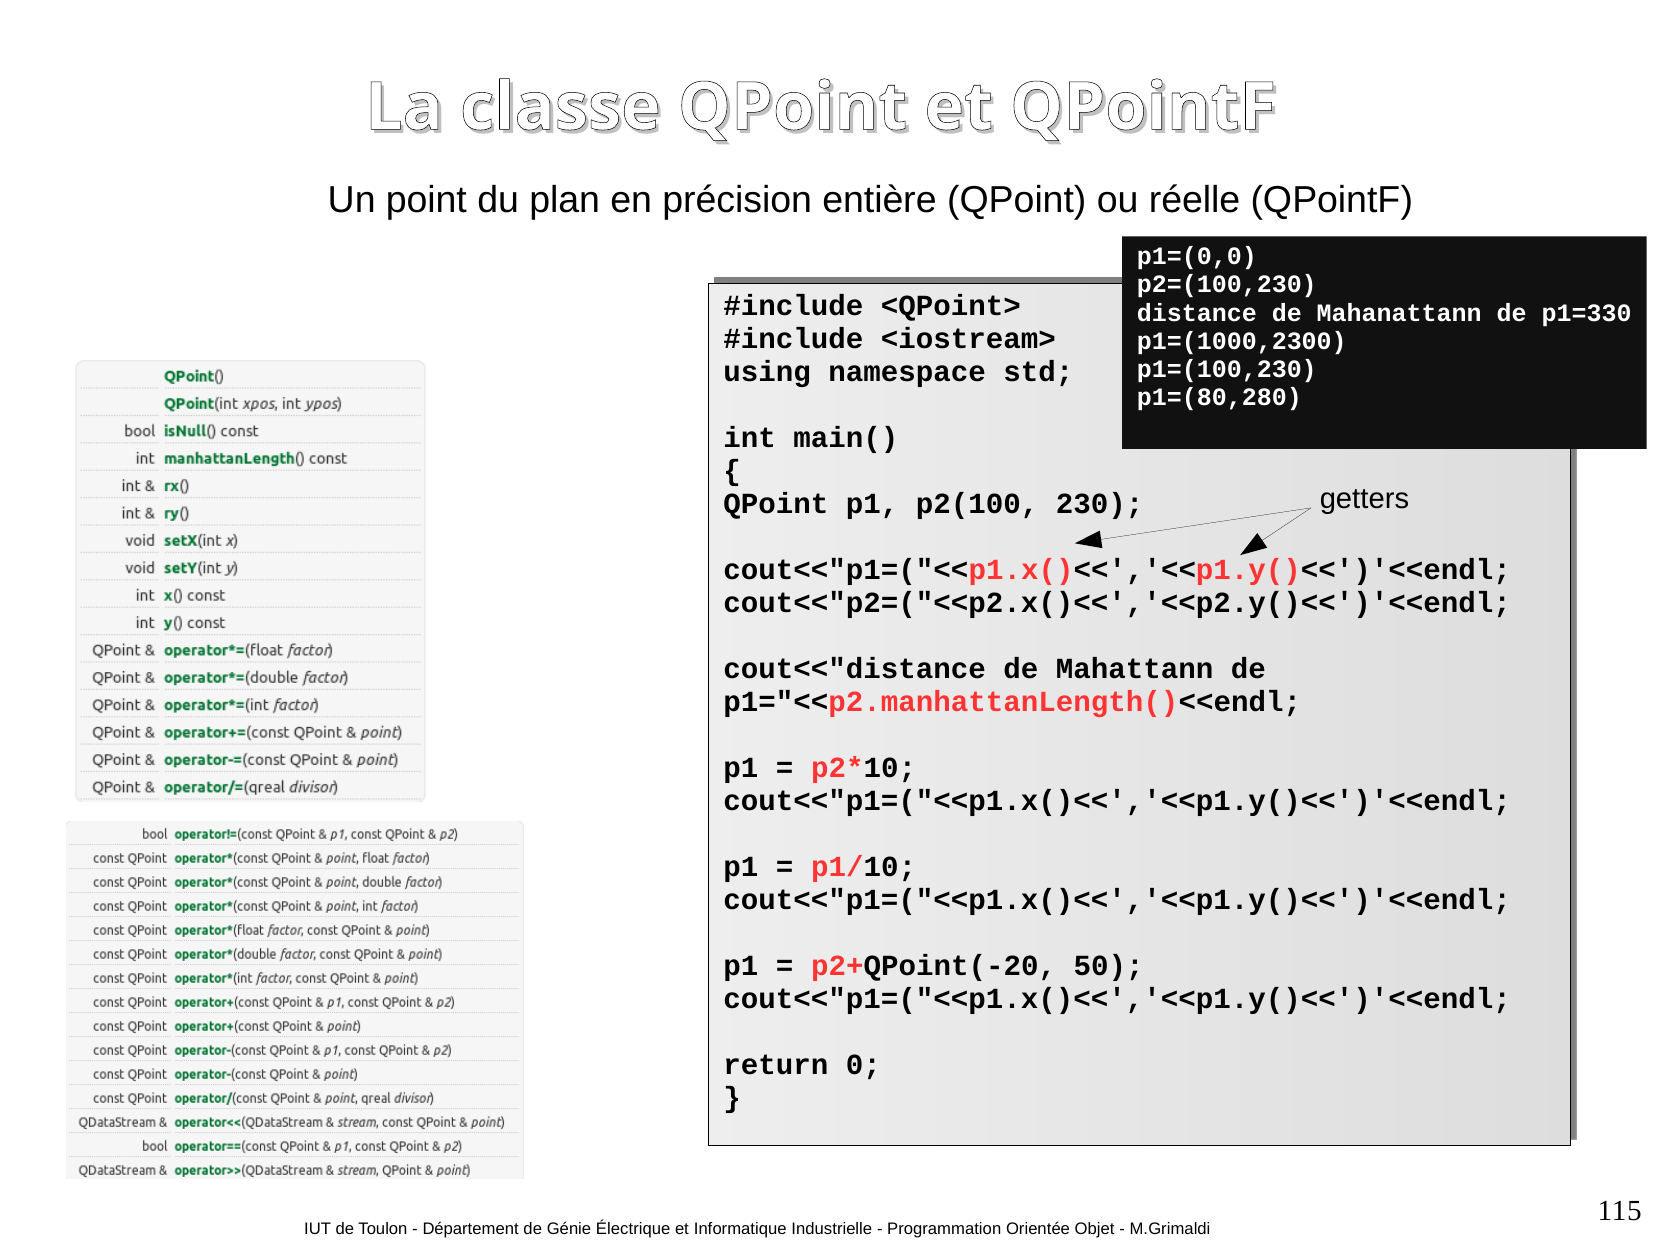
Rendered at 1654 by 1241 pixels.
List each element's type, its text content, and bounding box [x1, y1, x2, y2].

text_box Un point du plan en précision entière (QPoint) ou réelle (QPointF) [312, 171, 1429, 233]
text_box p1=(0,0) p2=(100,230) distance de Mahanattann de p1=330 p1=(1000,2300) p1=(100,230) p1=(80,280) [1122, 236, 1647, 449]
picture [66, 821, 527, 1179]
picture [73, 359, 427, 802]
text_box #include <QPoint> #include <iostream> using namespace std; int main() { QPoint p1, p2(100, 230); cout<<"p1=("<<p1.x()<<','<<p1.y()<<')'<<endl; cout<<"p2=("<<p2.x()<<','<<p2.y()<<')'<<endl; cout<<"distance de Mahattann de p1="<<p2.manhattanLength()<<endl; p1 = p2*10; cout<<"p1=("<<p1.x()<<','<<p1.y()<<')'<<endl; p1 = p1/10; cout<<"p1=("<<p1.x()<<','<<p1.y()<<')'<<endl; p1 = p2+QPoint(-20, 50); cout<<"p1=("<<p1.x()<<','<<p1.y()<<')'<<endl; return 0; } [708, 283, 1571, 1146]
text_box getters [1305, 474, 1425, 526]
title La classe QPoint et QPointF [76, 0, 1565, 208]
